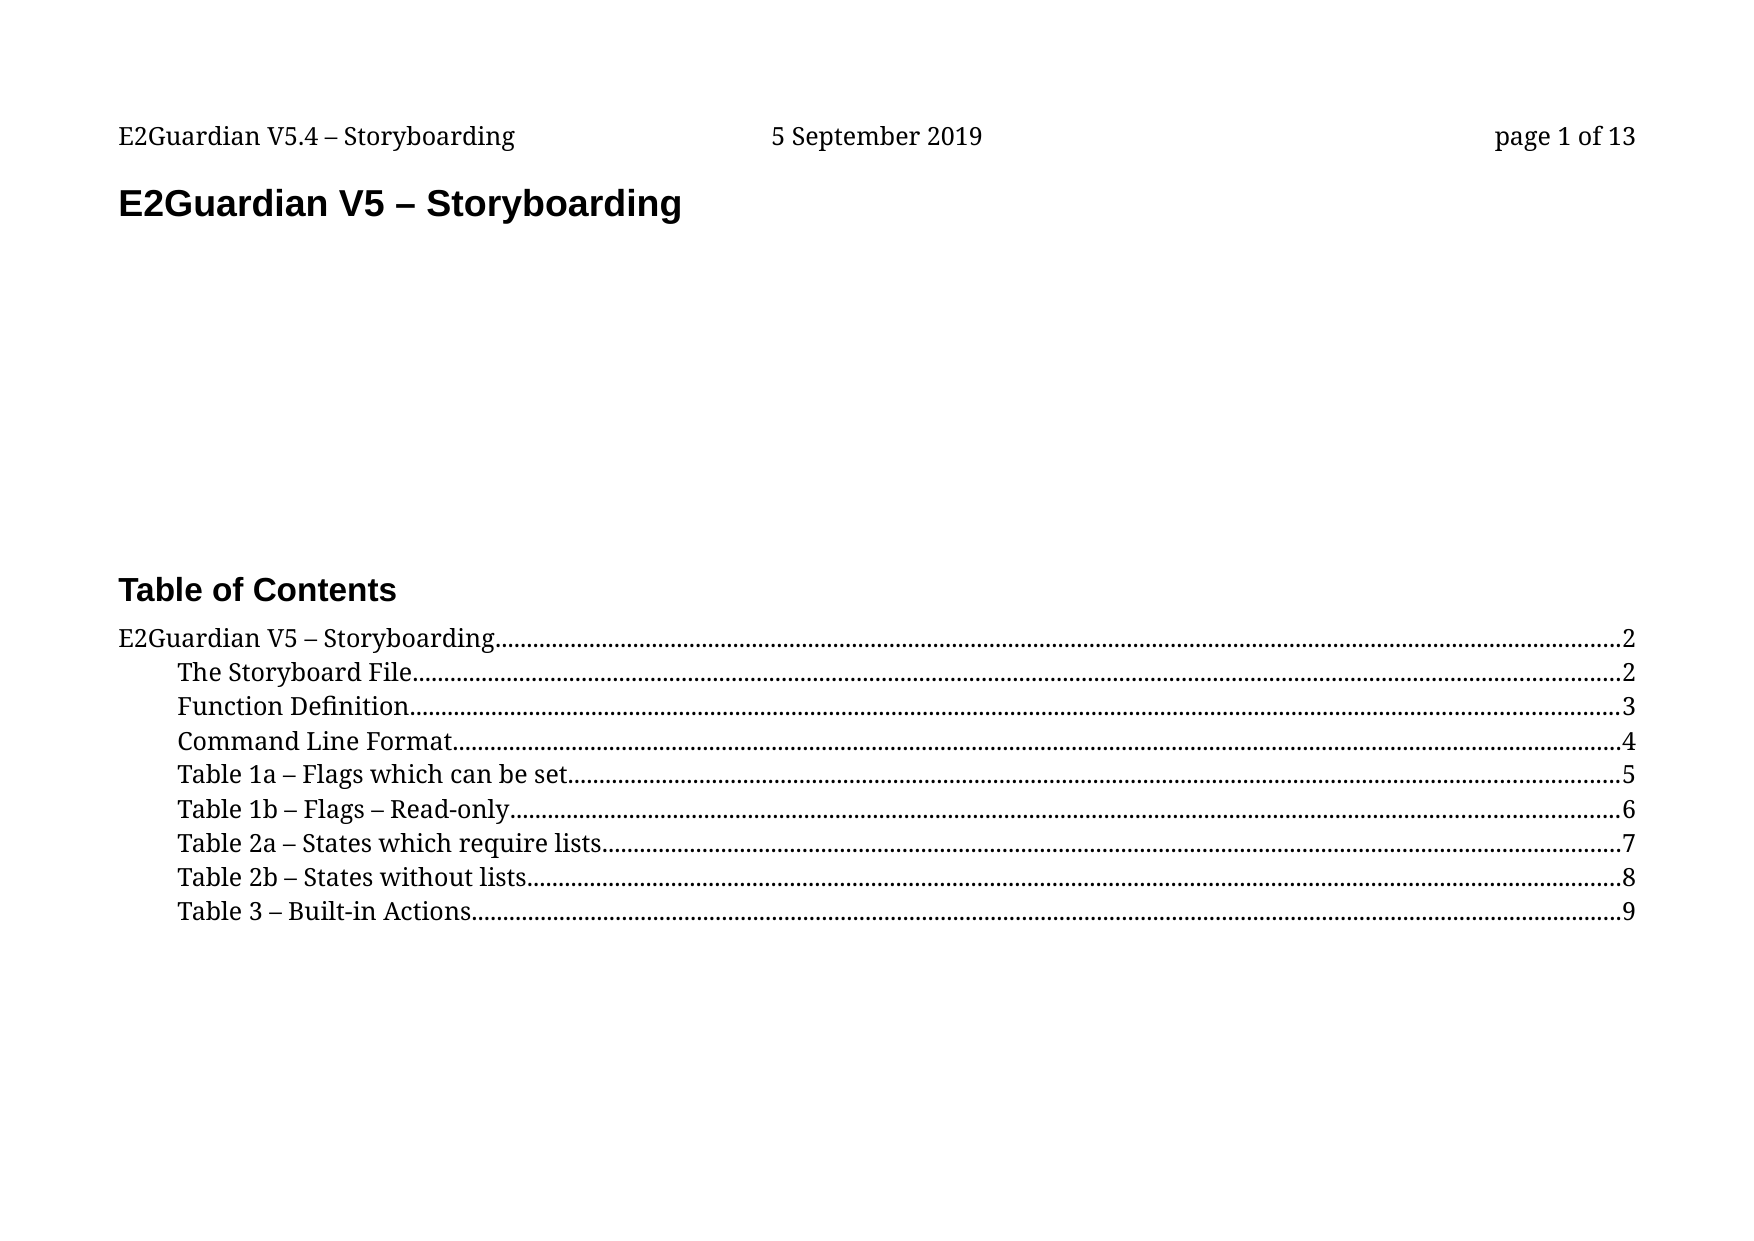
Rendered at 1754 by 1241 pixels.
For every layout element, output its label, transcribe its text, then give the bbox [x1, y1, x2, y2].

text E2Guardian V5 – Storyboarding 2 [118, 621, 1636, 655]
text Table 1a – Flags which can be set 5 [177, 757, 1636, 791]
text Table 3 – Built-in Actions 9 [177, 893, 1636, 927]
text Function Definition 3 [177, 689, 1636, 723]
text Table 1b – Flags – Read-only 6 [177, 791, 1636, 825]
text Table 2a – States which require lists 7 [177, 825, 1636, 859]
text Command Line Format 4 [177, 723, 1636, 757]
text Table 2b – States without lists 8 [177, 859, 1636, 893]
subtitle Table of Contents [118, 570, 1636, 608]
text E2Guardian V5 – Storyboarding [118, 182, 1636, 225]
text The Storyboard File 2 [177, 655, 1636, 689]
